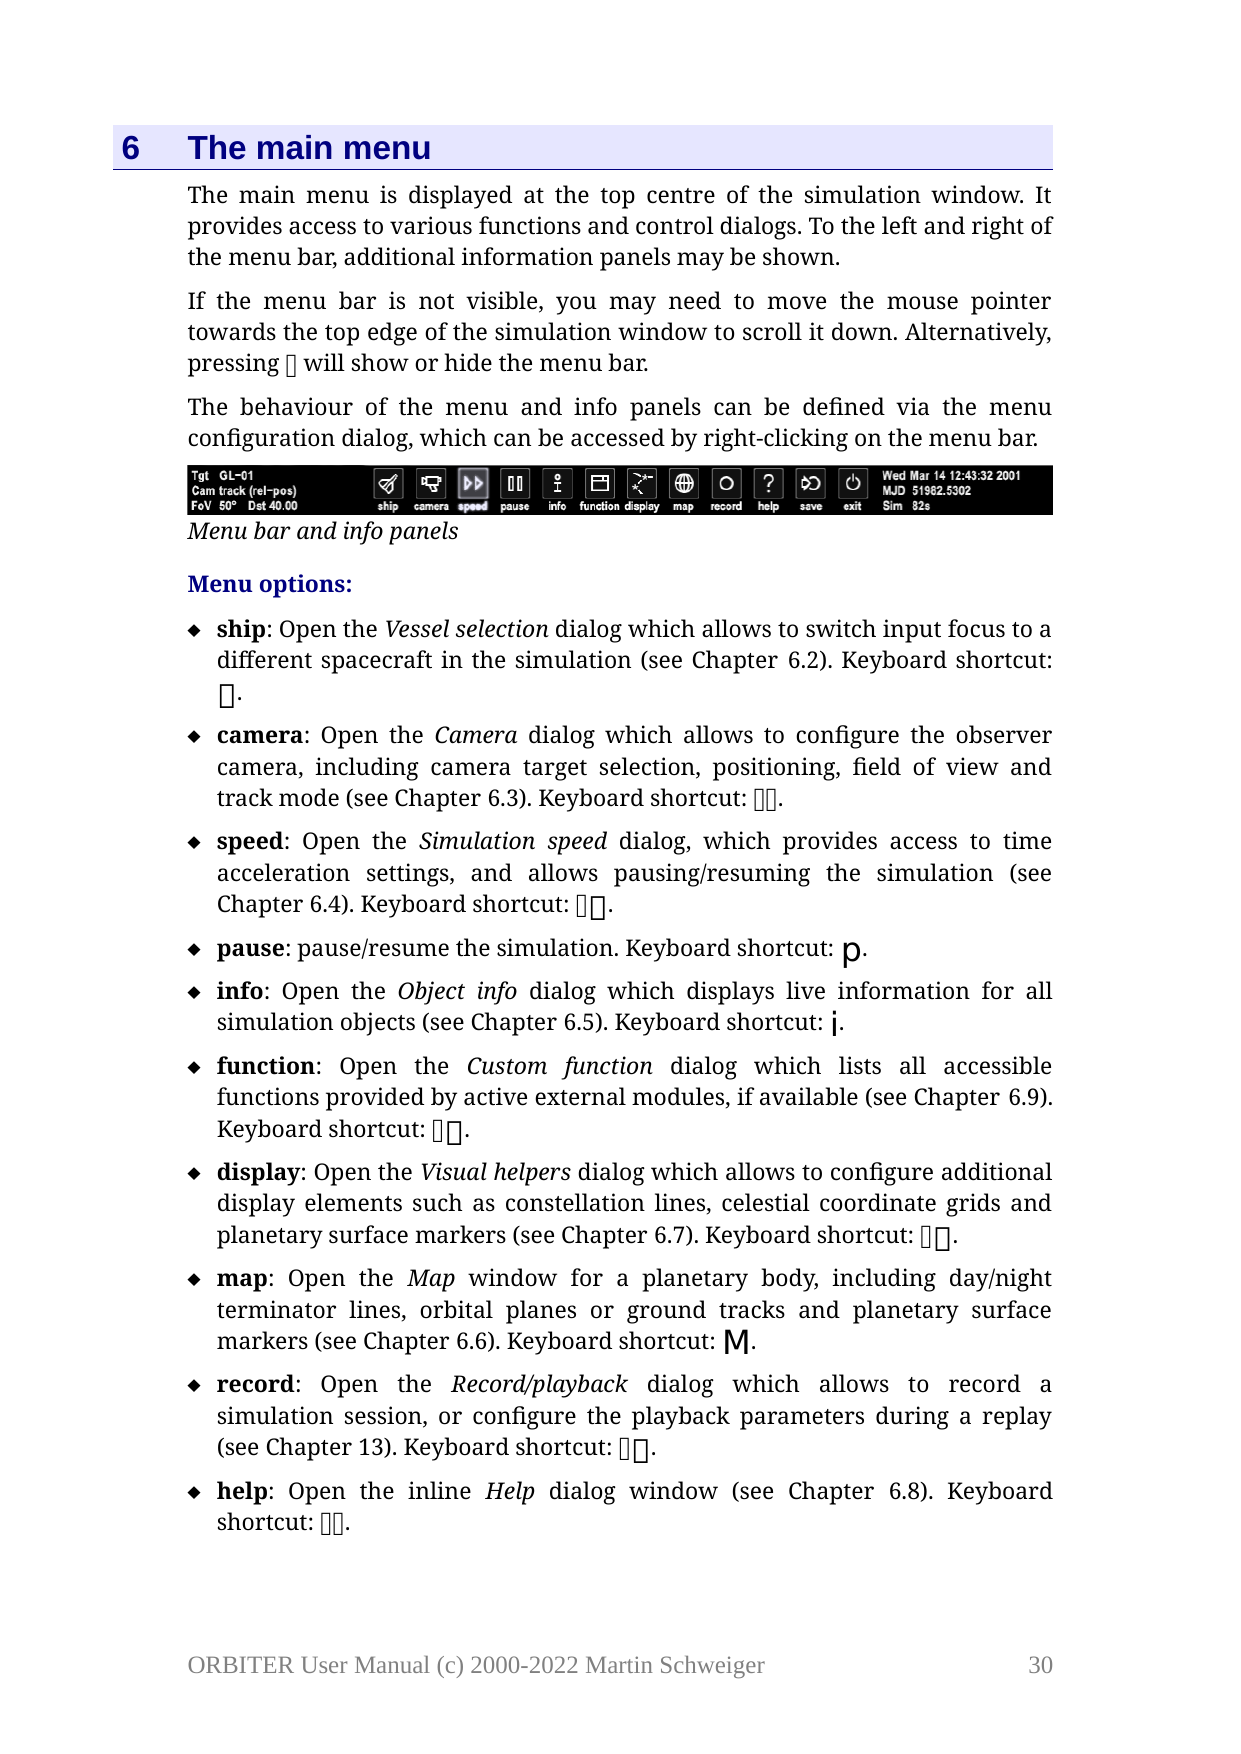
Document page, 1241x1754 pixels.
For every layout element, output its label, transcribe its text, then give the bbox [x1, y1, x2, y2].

list function: Open the Custom function dialog which lists all accessible functions provided by active external modules, if available (see Chapter 6.8). Keyboard shortcut: . [187, 1049, 1053, 1143]
list camera: Open the Camera dialog which allows to configure the observer camera, including camera target selection, positioning, field of view and track mode (see Chapter 6.2). Keyboard shortcut: . [187, 719, 1053, 812]
text The main menu is displayed at the top centre of the simulation window. It provides access to various functions and control dialogs. To the left and right of the menu bar, additional information panels may be shown. [187, 178, 1053, 272]
text Menu bar and info panels [187, 515, 1053, 546]
list display: Open the Visual helpers dialog which allows to configure additional display elements such as constellation lines, celestial coordinate grids and planetary surface markers (see Chapter 6.6). Keyboard shortcut: . [187, 1156, 1053, 1249]
list info: Open the Object info dialog which displays live information for all simulation objects (see Chapter 6.4). Keyboard shortcut: i. [187, 974, 1053, 1037]
list ship: Open the Vessel selection dialog which allows to switch input focus to a different spacecraft in the simulation (see Chapter 6.1). Keyboard shortcut: . [187, 612, 1053, 706]
list pause: pause/resume the simulation. Keyboard shortcut: p. [187, 931, 1053, 962]
text The behaviour of the menu and info panels can be defined via the menu configuration dialog, which can be accessed by right-clicking on the menu bar. [187, 390, 1053, 453]
subtitle Menu options: [187, 568, 1053, 599]
list speed: Open the Simulation speed dialog, which provides access to time acceleration settings, and allows pausing/resuming the simulation (see Chapter 6.3). Keyboard shortcut: . [187, 825, 1053, 918]
list record: Open the Record/playback dialog which allows to record a simulation session, or configure the playback parameters during a replay (see Chapter 13). Keyboard shortcut: . [187, 1368, 1053, 1462]
subtitle The main menu [113, 125, 1053, 169]
list help: Open the inline Help dialog window (see Chapter 6.7). Keyboard shortcut: . [187, 1474, 1053, 1537]
list map: Open the Map window for a planetary body, including day/night terminator lines, orbital planes or ground tracks and planetary surface markers (see Chapter 6.5). Keyboard shortcut: M. [187, 1262, 1053, 1356]
text If the menu bar is not visible, you may need to move the mouse pointer towards the top edge of the simulation window to scroll it down. Alternatively, pressing  will show or hide the menu bar. [187, 284, 1053, 378]
picture [187, 465, 1053, 515]
